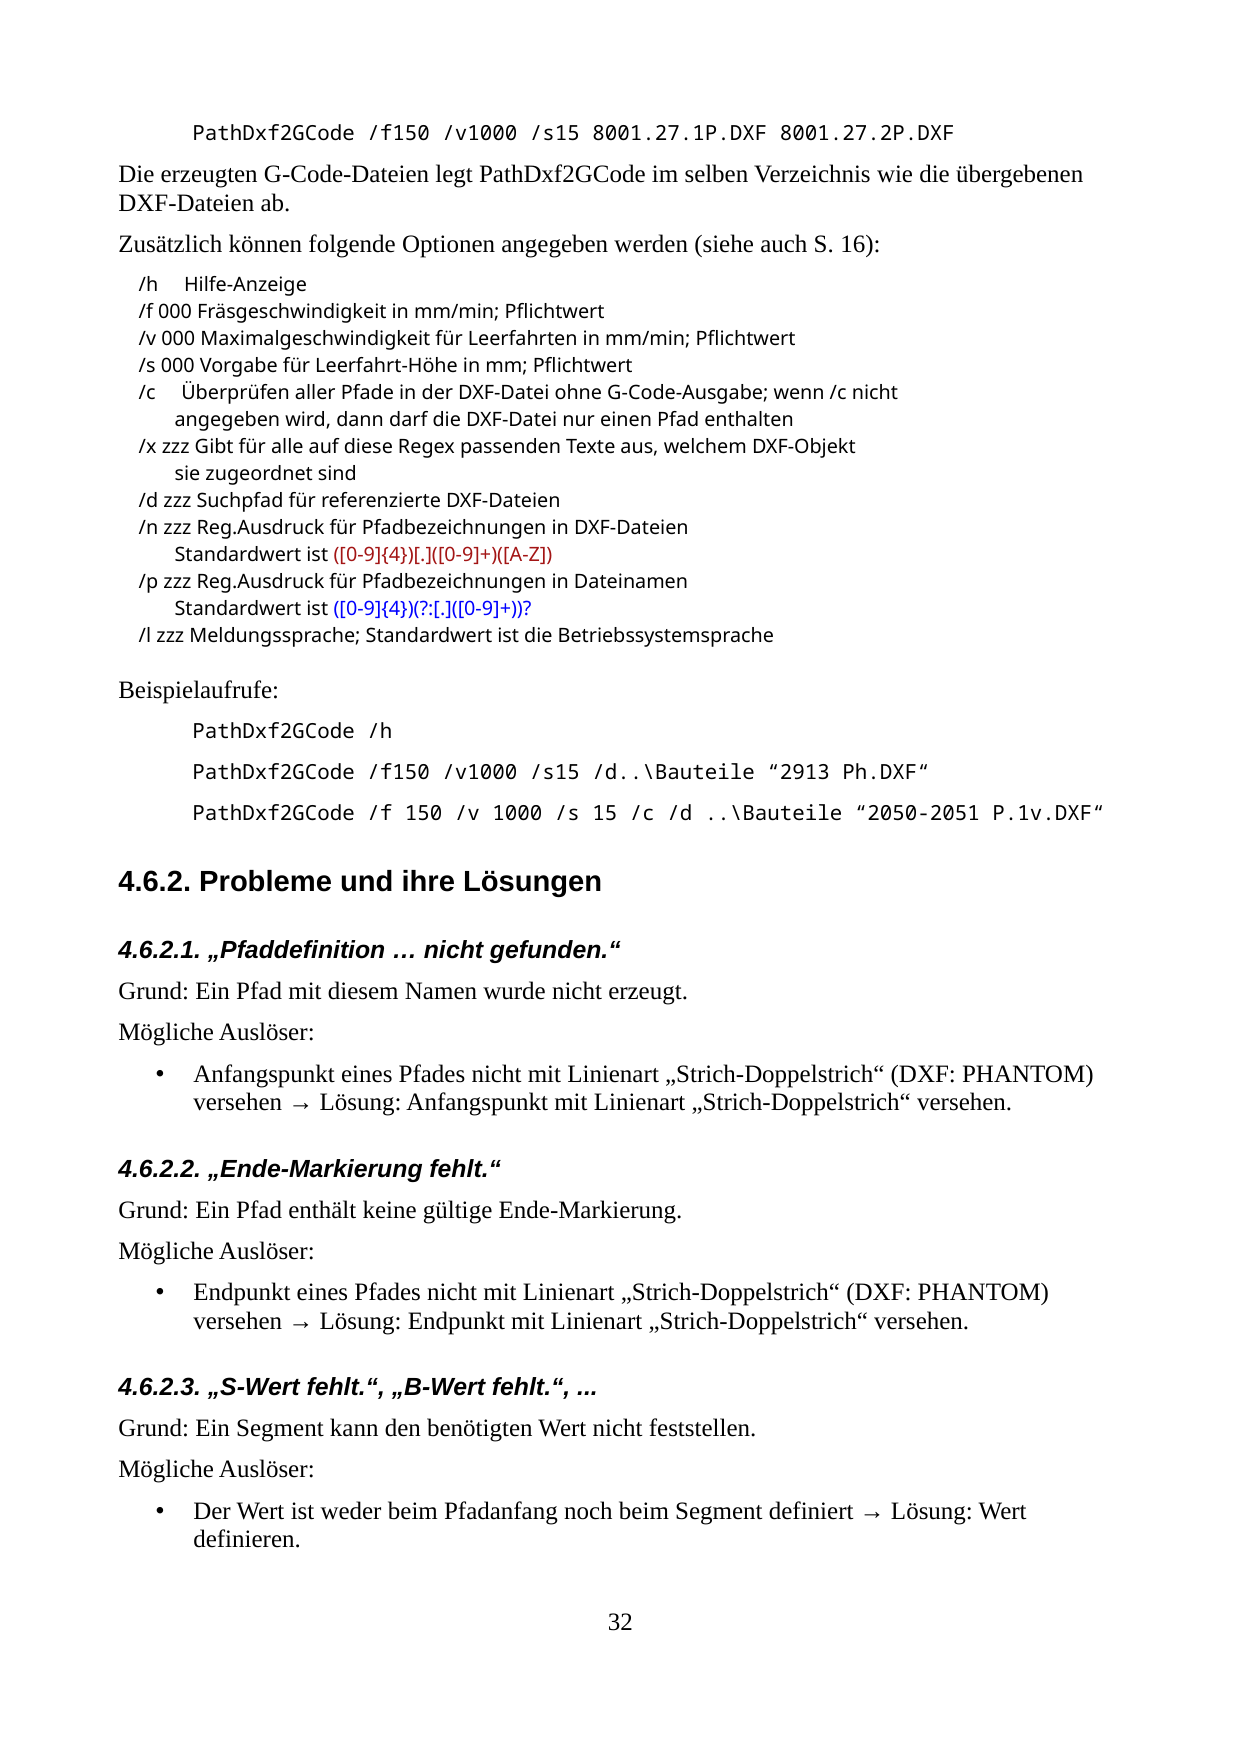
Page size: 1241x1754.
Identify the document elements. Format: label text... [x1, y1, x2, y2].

text PathDxf2GCode /h [118, 716, 1122, 745]
subtitle 4.6.2.3. „S-Wert fehlt.“, „B-Wert fehlt.“, ... [118, 1372, 1122, 1401]
text /f 000 Fräsgeschwindigkeit in mm/min; Pflichtwert [118, 297, 1122, 324]
text /c Überprüfen aller Pfade in der DXF-Datei ohne G-Code-Ausgabe; wenn /c nicht [118, 378, 1122, 405]
text Mögliche Auslöser: [118, 1236, 1122, 1265]
text PathDxf2GCode /f150 /v1000 /s15 8001.27.1P.DXF 8001.27.2P.DXF [118, 118, 1122, 147]
text Grund: Ein Pfad enthält keine gültige Ende-Markierung. [118, 1195, 1122, 1223]
text Standardwert ist ([0-9]{4})(?:[.]([0-9]+))? [118, 594, 1122, 621]
text sie zugeordnet sind [118, 459, 1122, 486]
text /d zzz Suchpfad für referenzierte DXF-Dateien [118, 486, 1122, 513]
text /v 000 Maximalgeschwindigkeit für Leerfahrten in mm/min; Pflichtwert [118, 324, 1122, 351]
subtitle 4.6.2. Probleme und ihre Lösungen [118, 864, 1122, 898]
text /x zzz Gibt für alle auf diese Regex passenden Texte aus, welchem DXF-Objekt [118, 432, 1122, 459]
text Zusätzlich können folgende Optionen angegeben werden (siehe auch S. 15): [118, 229, 1122, 258]
subtitle 4.6.2.2. „Ende-Markierung fehlt.“ [118, 1154, 1122, 1182]
text Die erzeugten G-Code-Dateien legt PathDxf2GCode im selben Verzeichnis wie die übergebenen DXF-Dateien ab. [118, 159, 1122, 217]
text Beispielaufrufe: [118, 675, 1122, 704]
text Grund: Ein Segment kann den benötigten Wert nicht feststellen. [118, 1413, 1122, 1442]
text angegeben wird, dann darf die DXF-Datei nur einen Pfad enthalten [118, 405, 1122, 432]
text Mögliche Auslöser: [118, 1017, 1122, 1046]
list Endpunkt eines Pfades nicht mit Linienart „Strich-Doppelstrich“ (DXF: PHANTOM) versehen → Lösung: Endpunkt mit Linienart „Strich-Doppelstrich“ versehen. [156, 1277, 1122, 1335]
text /h Hilfe-Anzeige [118, 270, 1122, 297]
text /p zzz Reg.Ausdruck für Pfadbezeichnungen in Dateinamen [118, 567, 1122, 594]
text PathDxf2GCode /f 150 /v 1000 /s 15 /c /d ..\Bauteile “2050-2051 P.1v.DXF“ [118, 798, 1122, 827]
text /n zzz Reg.Ausdruck für Pfadbezeichnungen in DXF-Dateien [118, 513, 1122, 540]
list Der Wert ist weder beim Pfadanfang noch beim Segment definiert → Lösung: Wert definieren. [156, 1496, 1122, 1553]
subtitle 4.6.2.1. „Pfaddefinition … nicht gefunden.“ [118, 935, 1122, 964]
text PathDxf2GCode /f150 /v1000 /s15 /d..\Bauteile “2913 Ph.DXF“ [118, 757, 1122, 786]
text Standardwert ist ([0-9]{4})[.]([0-9]+)([A-Z]) [118, 540, 1122, 567]
text /l zzz Meldungssprache; Standardwert ist die Betriebssystemsprache [118, 621, 1122, 648]
list Anfangspunkt eines Pfades nicht mit Linienart „Strich-Doppelstrich“ (DXF: PHANTOM) versehen → Lösung: Anfangspunkt mit Linienart „Strich-Doppelstrich“ versehen. [156, 1059, 1122, 1116]
text /s 000 Vorgabe für Leerfahrt-Höhe in mm; Pflichtwert [118, 351, 1122, 378]
text Grund: Ein Pfad mit diesem Namen wurde nicht erzeugt. [118, 976, 1122, 1005]
text Mögliche Auslöser: [118, 1454, 1122, 1483]
